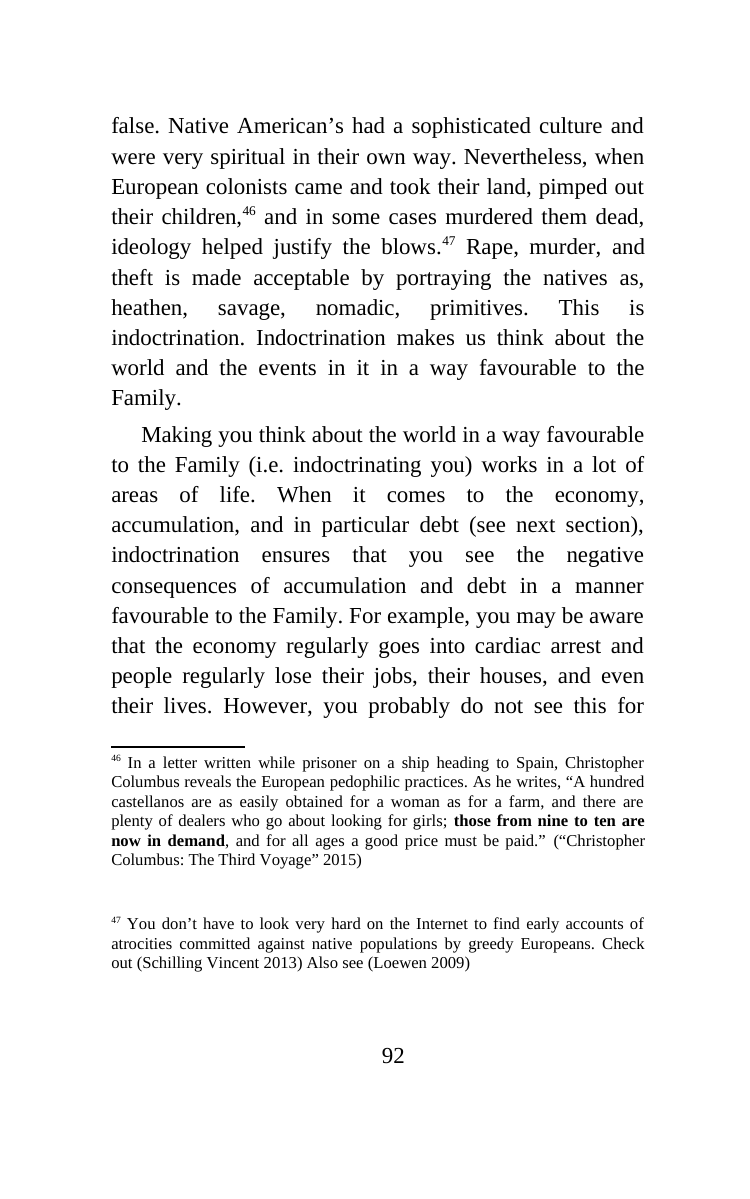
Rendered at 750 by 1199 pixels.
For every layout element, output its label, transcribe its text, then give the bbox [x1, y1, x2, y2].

text Making you think about the world in a way favourable to the Family (i.e. indoctrinating you) works in a lot of areas of life. When it comes to the economy, accumulation, and in particular debt (see next section), indoctrination ensures that you see the negative consequences of accumulation and debt in a manner favourable to the Family. For example, you may be aware that the economy regularly goes into cardiac arrest and people regularly lose their jobs, their houses, and even their lives. However, you probably do not see this for [111, 421, 645, 719]
text You don’t have to look very hard on the Internet to find early accounts of atrocities committed against native populations by greedy Europeans. Check out (Schilling Vincent 2013) Also see (Loewen 2009) [111, 914, 645, 972]
text In a letter written while prisoner on a ship heading to Spain, Christopher Columbus reveals the European pedophilic practices. As he writes, “A hundred castellanos are as easily obtained for a woman as for a farm, and there are plenty of dealers who go about looking for girls; those from nine to ten are now in demand, and for all ages a good price must be paid.” (“Christopher Columbus: The Third Voyage” 2015) [111, 753, 645, 869]
text false. Native American’s had a sophisticated culture and were very spiritual in their own way. Nevertheless, when European colonists came and took their land, pimped out their children, and in some cases murdered them dead, ideology helped justify the blows. Rape, murder, and theft is made acceptable by portraying the natives as, heathen, savage, nomadic, primitives. This is indoctrination. Indoctrination makes us think about the world and the events in it in a way favourable to the Family. [111, 112, 645, 411]
